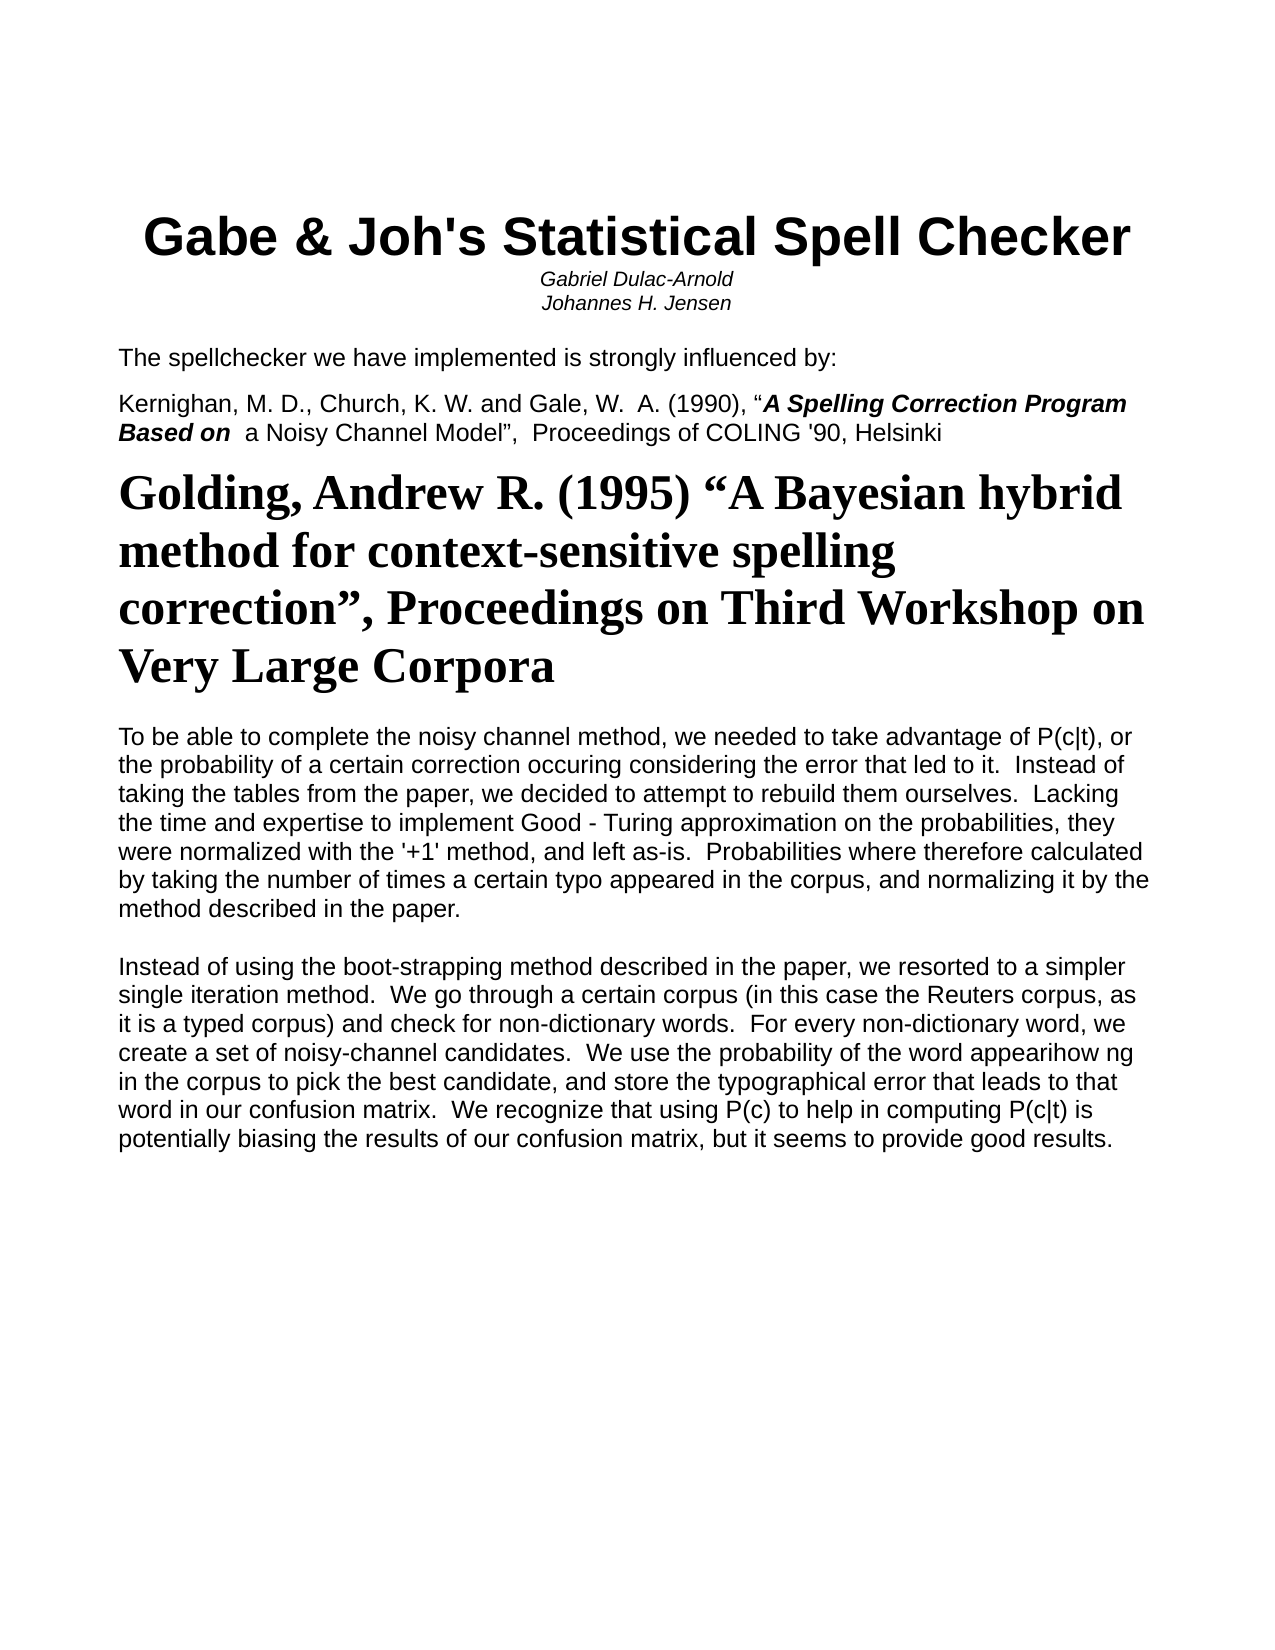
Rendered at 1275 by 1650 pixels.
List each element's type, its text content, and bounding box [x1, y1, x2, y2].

subtitle Golding, Andrew R. (1995) “A Bayesian hybrid method for context-sensitive spelling correction”, Proceedings on Third Workshop on Very Large Corpora [118, 463, 1157, 693]
text Gabriel Dulac-Arnold [118, 267, 1157, 291]
text Gabe & Joh's Statistical Spell Checker [118, 204, 1157, 267]
text Instead of using the boot-strapping method described in the paper, we resorted to a simpler single iteration method. We go through a certain corpus (in this case the Reuters corpus, as it is a typed corpus) and check for non-dictionary words. For every non-dictionary word, we create a set of noisy-channel candidates. We use the probability of the word appearihow ng in the corpus to pick the best candidate, and store the typographical error that leads to that word in our confusion matrix. We recognize that using P(c) to help in computing P(c|t) is potentially biasing the results of our confusion matrix, but it seems to provide good results. [118, 952, 1157, 1153]
text To be able to complete the noisy channel method, we needed to take advantage of P(c|t), or the probability of a certain correction occuring considering the error that led to it. Instead of taking the tables from the paper, we decided to attempt to rebuild them ourselves. Lacking the time and expertise to implement Good - Turing approximation on the probabilities, they were normalized with the '+1' method, and left as-is. Probabilities where therefore calculated by taking the number of times a certain typo appeared in the corpus, and normalizing it by the method described in the paper. [118, 722, 1157, 923]
text Johannes H. Jensen [118, 291, 1157, 314]
text The spellchecker we have implemented is strongly influenced by: [118, 343, 1157, 372]
text Kernighan, M. D., Church, K. W. and Gale, W. A. (1990), “A Spelling Correction Program Based on a Noisy Channel Model”, Proceedings of COLING '90, Helsinki [118, 389, 1157, 446]
